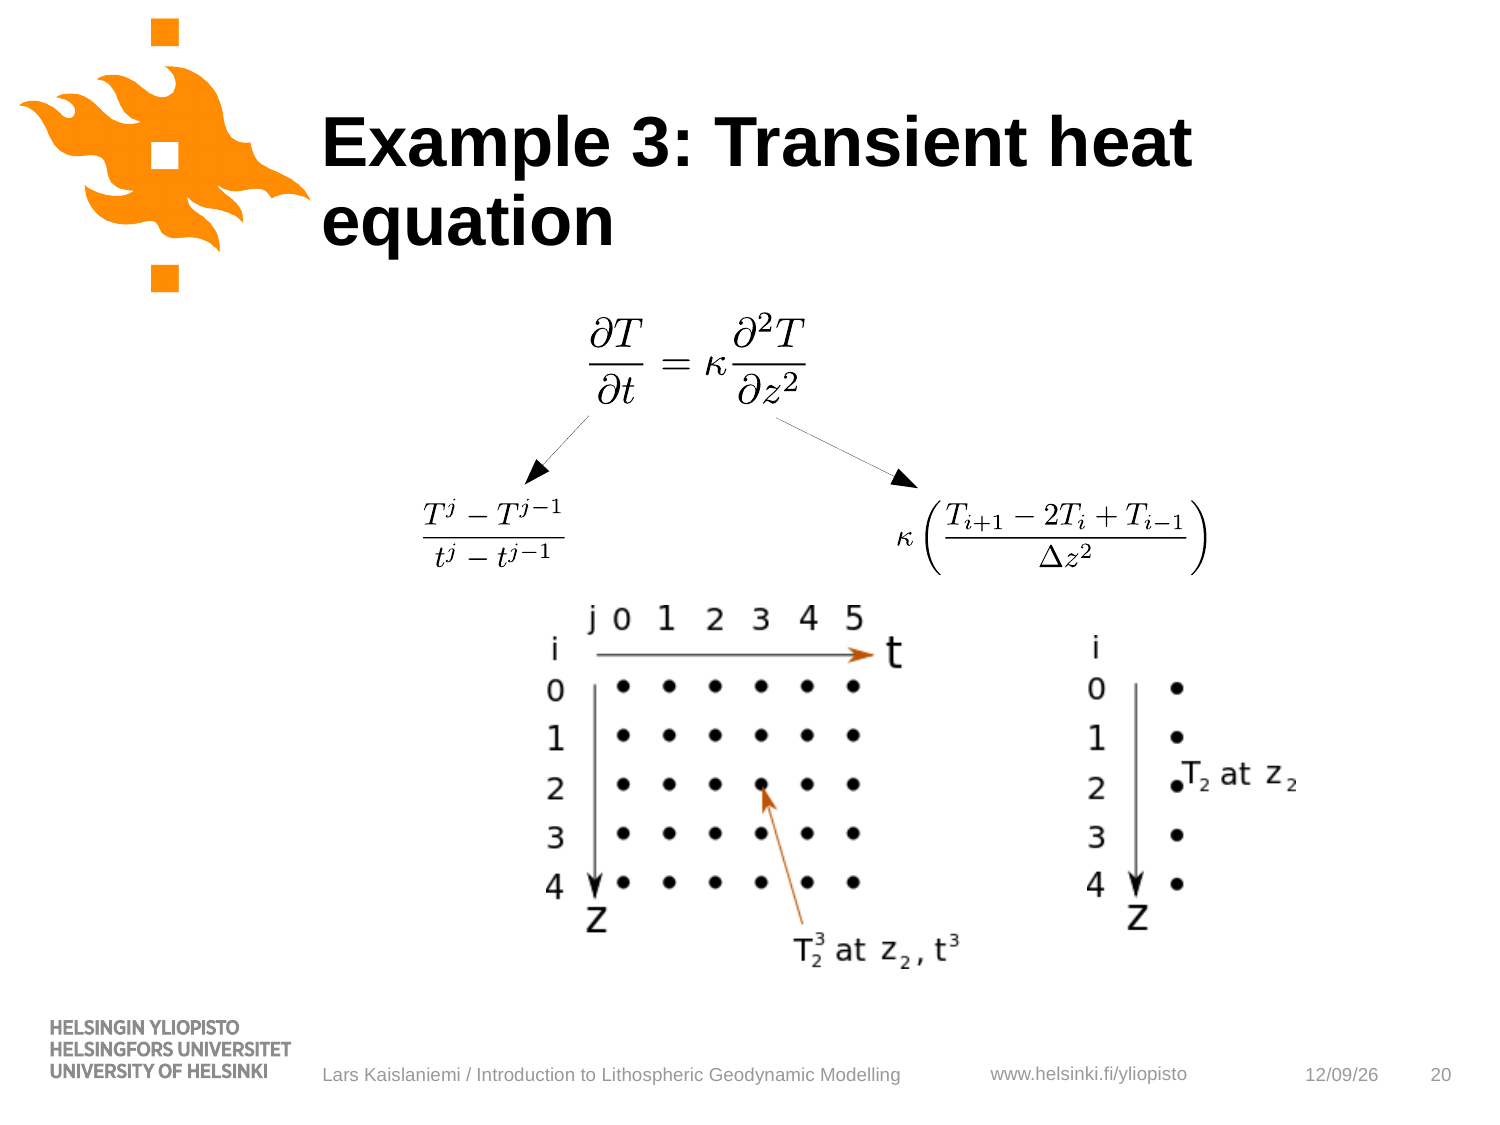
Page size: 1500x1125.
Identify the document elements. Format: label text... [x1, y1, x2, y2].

title Example 3: Transient heat equation [321, 87, 1447, 276]
picture [546, 605, 960, 969]
text_box [423, 498, 565, 570]
picture [1087, 635, 1296, 932]
picture [32, 1001, 309, 1096]
picture [0, 0, 337, 318]
text_box [589, 312, 806, 405]
text_box [895, 500, 1213, 576]
